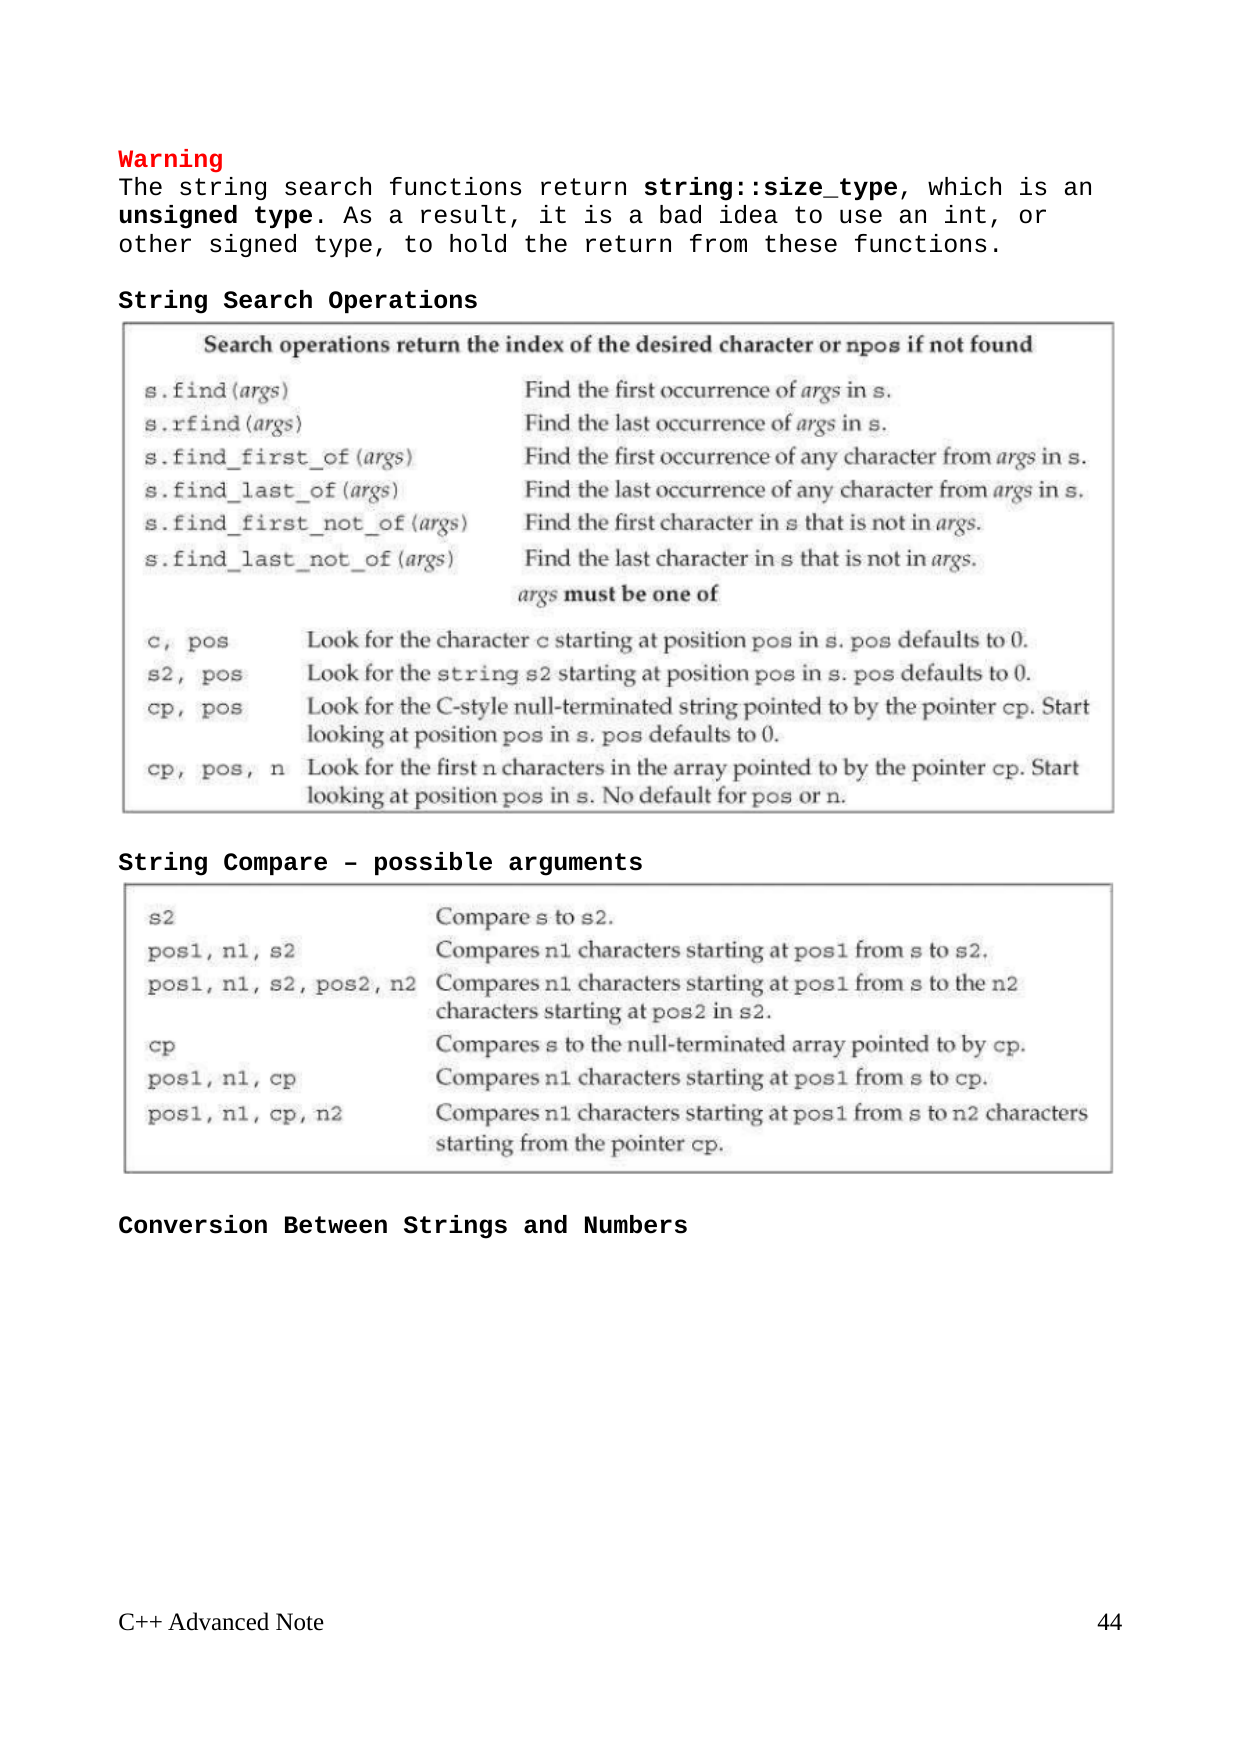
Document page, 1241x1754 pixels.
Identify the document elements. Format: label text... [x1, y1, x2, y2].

picture [118, 316, 1123, 822]
text The string search functions return string::size_type, which is an [118, 175, 1122, 203]
text Conversion Between Strings and Numbers [118, 1213, 1122, 1241]
text String Compare – possible arguments [118, 849, 1122, 877]
text String Search Operations [118, 288, 1122, 316]
picture [118, 877, 1123, 1185]
text unsigned type. As a result, it is a bad idea to use an int, or other signed type, to hold the return from these functions. [118, 203, 1122, 260]
text Warning [118, 146, 1122, 175]
